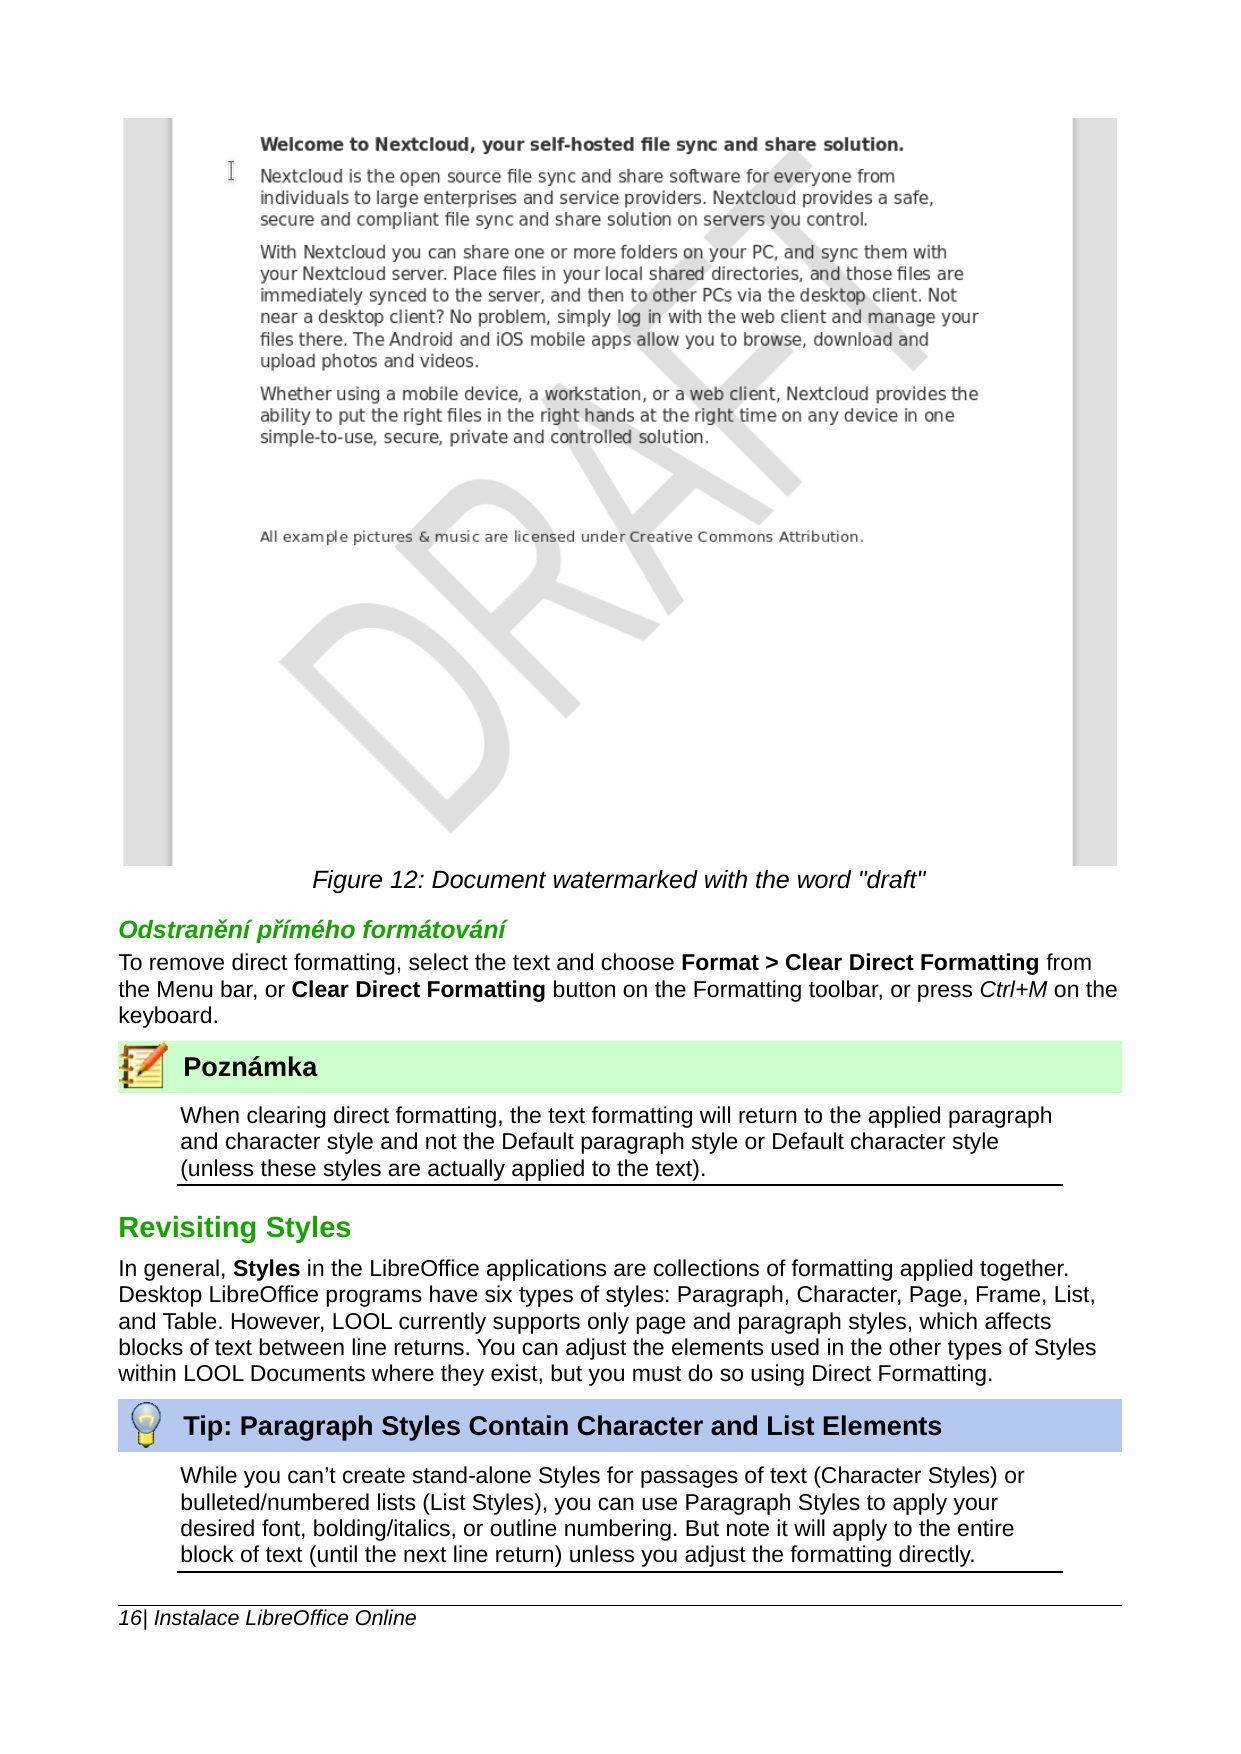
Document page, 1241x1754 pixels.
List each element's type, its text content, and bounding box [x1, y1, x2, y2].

picture [123, 118, 1118, 866]
text While you can’t create stand-alone Styles for passages of text (Character Styles) or bulleted/numbered lists (List Styles), you can use Paragraph Styles to apply your desired font, bolding/italics, or outline numbering. But note it will apply to the entire block of text (until the next line return) unless you adjust the formatting directly. [177, 1459, 1063, 1571]
picture [119, 1041, 170, 1092]
subtitle Odstranění přímého formátování [118, 914, 1122, 943]
picture [119, 1400, 170, 1451]
text Figure 12: Document watermarked with the word "draft" [118, 866, 1122, 894]
text To remove direct formatting, select the text and choose Format > Clear Direct Formatting from the Menu bar, or Clear Direct Formatting button on the Formatting toolbar, or press Ctrl+M on the keyboard. [118, 949, 1122, 1028]
subtitle Poznámka [118, 1041, 1122, 1093]
subtitle Revisiting Styles [118, 1210, 1122, 1243]
subtitle Tip: Paragraph Styles Contain Character and List Elements [118, 1399, 1122, 1452]
text When clearing direct formatting, the text formatting will return to the applied paragraph and character style and not the Default paragraph style or Default character style (unless these styles are actually applied to the text). [177, 1099, 1063, 1184]
text In general, Styles in the LibreOffice applications are collections of formatting applied together. Desktop LibreOffice programs have six types of styles: Paragraph, Character, Page, Frame, List, and Table. However, LOOL currently supports only page and paragraph styles, which affects blocks of text between line returns. You can adjust the elements used in the other types of Styles within LOOL Documents where they exist, but you must do so using Direct Formatting. [118, 1255, 1122, 1387]
